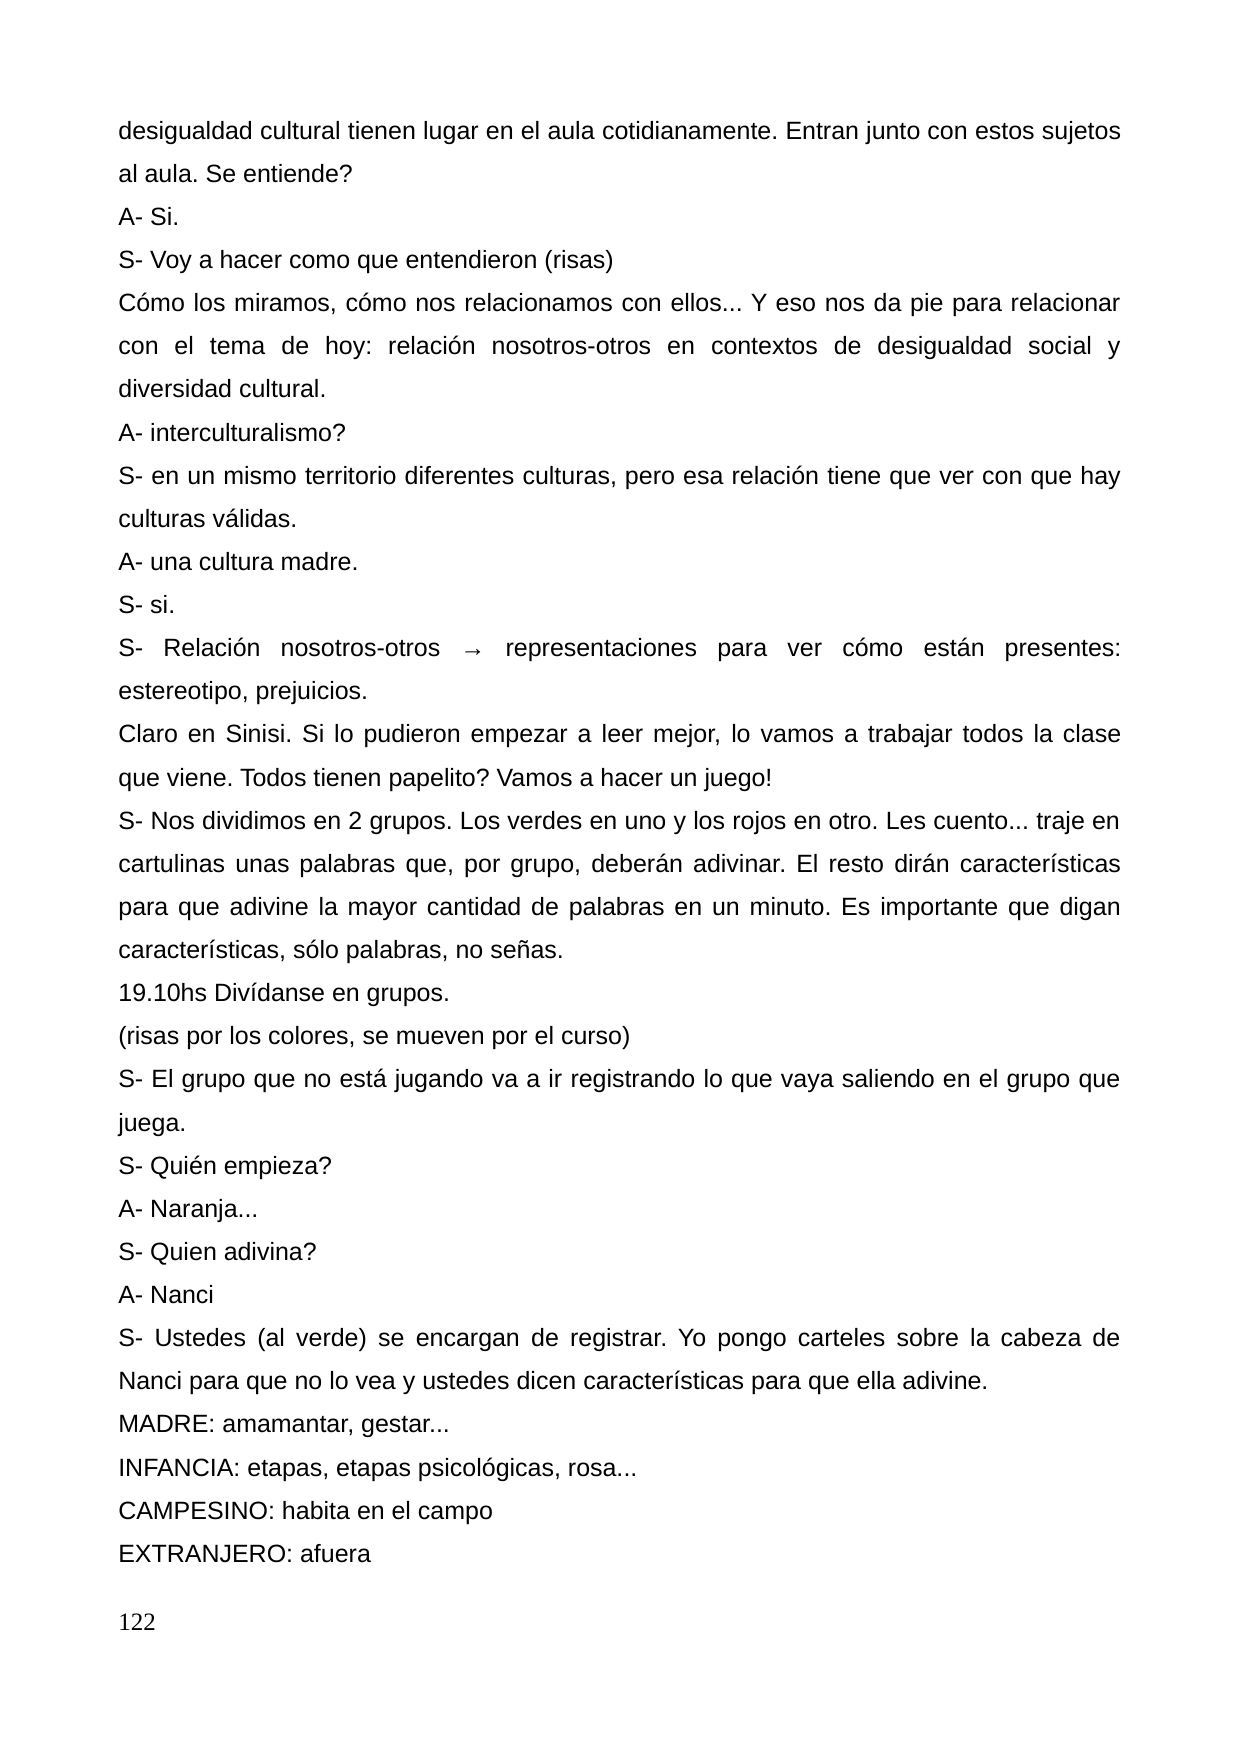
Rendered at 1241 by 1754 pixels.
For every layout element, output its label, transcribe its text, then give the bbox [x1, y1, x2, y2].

text S- Nos dividimos en 2 grupos. Los verdes en uno y los rojos en otro. Les cuento... traje en cartulinas unas palabras que, por grupo, deberán adivinar. El resto dirán características para que adivine la mayor cantidad de palabras en un minuto. Es importante que digan características, sólo palabras, no señas. [118, 806, 1123, 964]
text A- interculturalismo? [118, 417, 1123, 446]
text EXTRANJERO: afuera [118, 1539, 1123, 1567]
text S- Ustedes (al verde) se encargan de registrar. Yo pongo carteles sobre la cabeza de Nanci para que no lo vea y ustedes dicen características para que ella adivine. [118, 1323, 1123, 1395]
text S- Quien adivina? [118, 1237, 1123, 1266]
text CAMPESINO: habita en el campo [118, 1496, 1123, 1524]
text A- Naranja... [118, 1194, 1123, 1222]
text MADRE: amamantar, gestar... [118, 1409, 1123, 1438]
text S- si. [118, 590, 1123, 619]
text S- Relación nosotros-otros → representaciones para ver cómo están presentes: estereotipo, prejuicios. [118, 633, 1123, 705]
text A- Si. [118, 202, 1123, 231]
text desigualdad cultural tienen lugar en el aula cotidianamente. Entran junto con estos sujetos al aula. Se entiende? [118, 116, 1123, 187]
text Claro en Sinisi. Si lo pudieron empezar a leer mejor, lo vamos a trabajar todos la clase que viene. Todos tienen papelito? Vamos a hacer un juego! [118, 719, 1123, 791]
text 19.10hs Divídanse en grupos. [118, 978, 1123, 1007]
text INFANCIA: etapas, etapas psicológicas, rosa... [118, 1452, 1123, 1481]
text S- Quién empieza? [118, 1151, 1123, 1179]
text A- una cultura madre. [118, 547, 1123, 576]
text (risas por los colores, se mueven por el curso) [118, 1021, 1123, 1050]
text Cómo los miramos, cómo nos relacionamos con ellos... Y eso nos da pie para relacionar con el tema de hoy: relación nosotros-otros en contextos de desigualdad social y diversidad cultural. [118, 288, 1123, 403]
text S- El grupo que no está jugando va a ir registrando lo que vaya saliendo en el grupo que juega. [118, 1064, 1123, 1136]
text S- en un mismo territorio diferentes culturas, pero esa relación tiene que ver con que hay culturas válidas. [118, 461, 1123, 532]
text A- Nanci [118, 1280, 1123, 1309]
text S- Voy a hacer como que entendieron (risas) [118, 245, 1123, 274]
